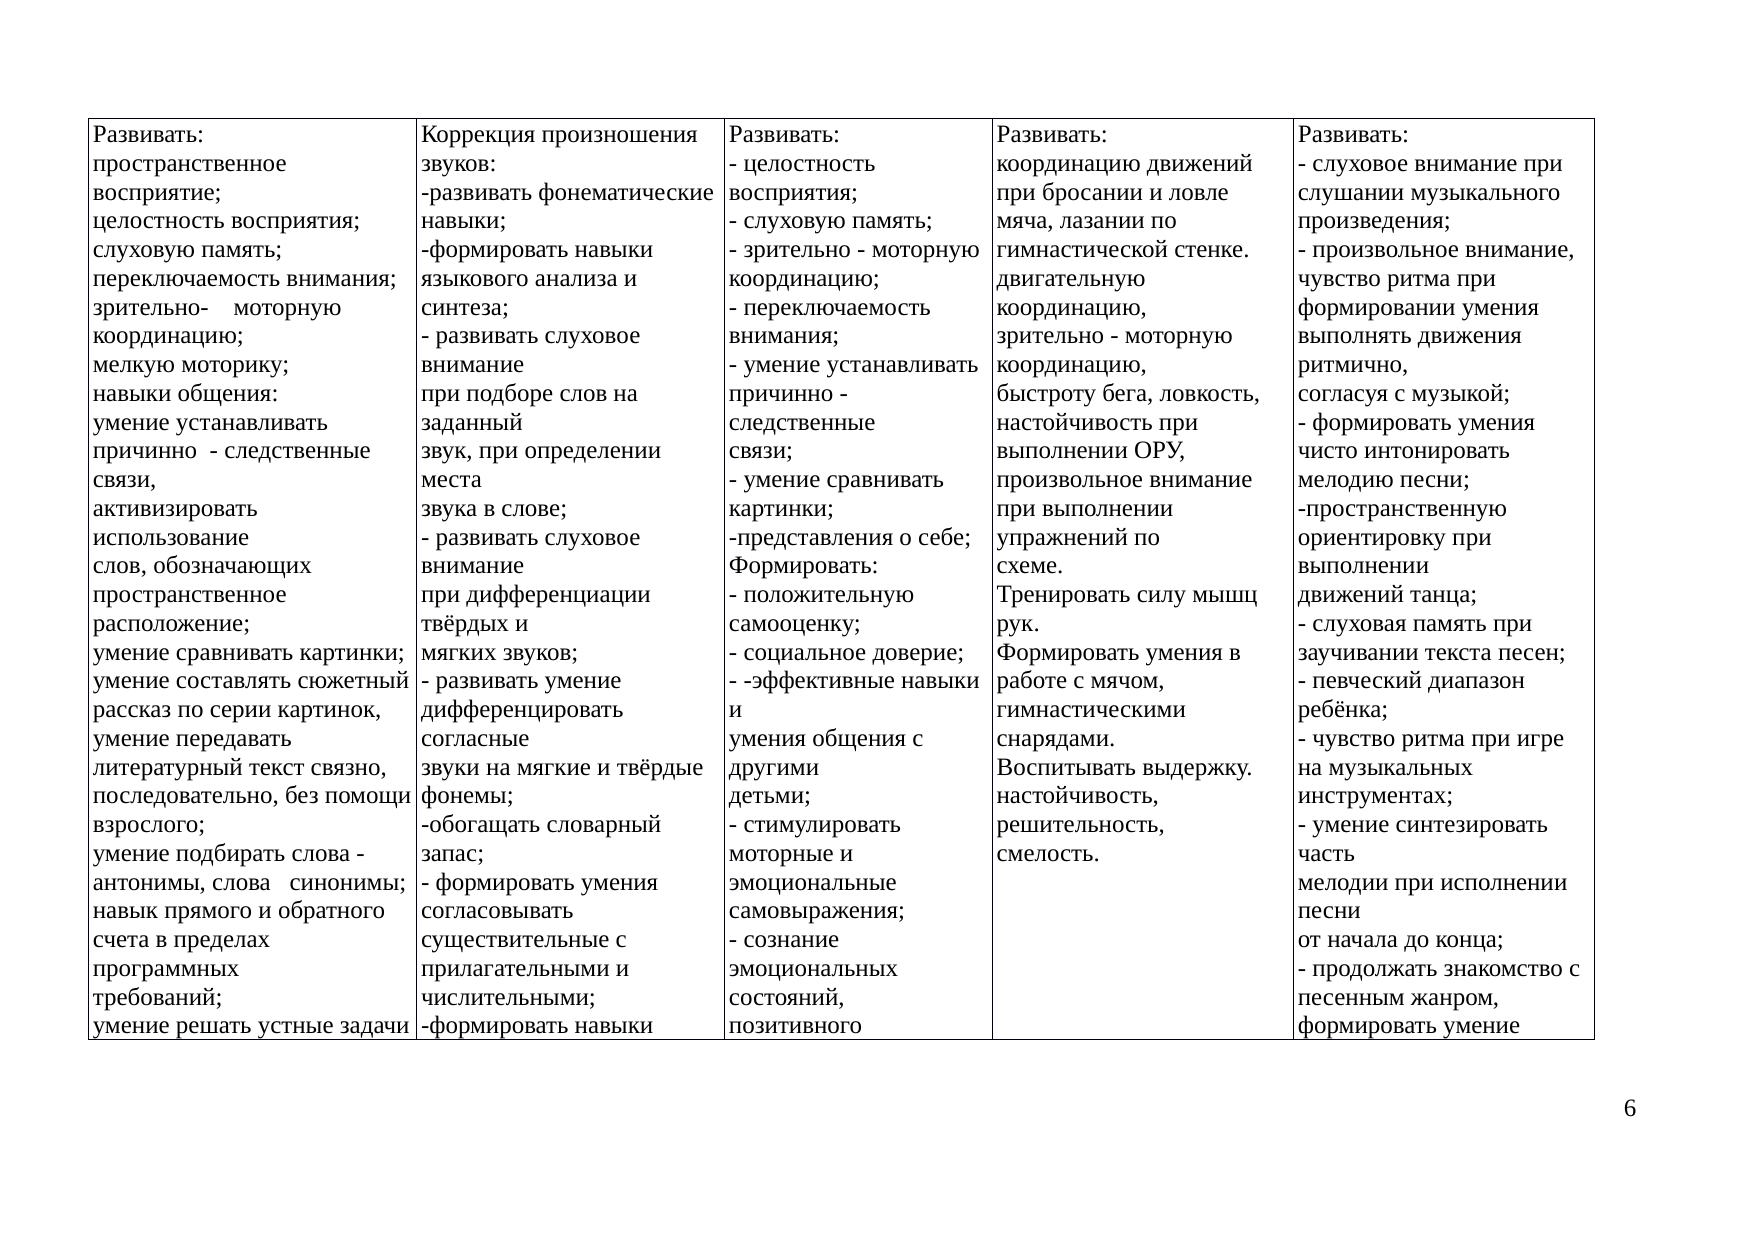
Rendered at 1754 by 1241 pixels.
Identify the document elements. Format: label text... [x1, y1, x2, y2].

table_cell Развивать: - слуховое внимание при слушании музыкального произведения; - произвольное внимание, чувство ритма при формировании умения выполнять движения ритмично, согласуя с музыкой; - формировать умения чисто интонировать мелодию песни; -пространственную ориентировку при выполнении движений танца; - слуховая память при заучивании текста песен; - певческий диапазон ребёнка; - чувство ритма при игре на музыкальных инструментах; - умение синтезировать часть мелодии при исполнении песни от начала до конца; - продолжать знакомство с песенным жанром, формировать умение [1294, 119, 1594, 1039]
table_cell Развивать: координацию движений при бросании и ловле мяча, лазании по гимнастической стенке. двигательную координацию, зрительно - моторную координацию, быстроту бега, ловкость, настойчивость при выполнении ОРУ, произвольное внимание при выполнении упражнений по схеме. Тренировать силу мышц рук. Формировать умения в работе с мячом, гимнастическими снарядами. Воспитывать выдержку. настойчивость, решительность, смелость. [993, 119, 1293, 1039]
table_cell Коррекция произношения звуков: -развивать фонематические навыки; -формировать навыки языкового анализа и синтеза; - развивать слуховое внимание при подборе слов на заданный звук, при определении места звука в слове; - развивать слуховое внимание при дифференциации твёрдых и мягких звуков; - развивать умение дифференцировать согласные звуки на мягкие и твёрдые фонемы; -обогащать словарный запас; - формировать умения согласовывать существительные с прилагательными и числительными; -формировать навыки [417, 119, 724, 1039]
table_cell Развивать: - целостность восприятия; - слуховую память; - зрительно - моторную координацию; - переключаемость внимания; - умение устанавливать причинно - следственные связи; - умение сравнивать картинки; -представления о себе; Формировать: - положительную самооценку; - социальное доверие; - -эффективные навыки и умения общения с другими детьми; - стимулировать моторные и эмоциональные самовыражения; - сознание эмоциональных состояний, позитивного [725, 119, 992, 1039]
table_cell Развивать: пространственное восприятие; целостность восприятия; слуховую память; переключаемость внимания; зрительно- моторную координацию; мелкую моторику; навыки общения: умение устанавливать причинно - следственные связи, активизировать использование слов, обозначающих пространственное расположение; умение сравнивать картинки; умение составлять сюжетный рассказ по серии картинок, умение передавать литературный текст связно, последовательно, без помощи взрослого; умение подбирать слова - антонимы, слова синонимы; навык прямого и обратного счета в пределах программных требований; умение решать устные задачи [89, 119, 416, 1039]
